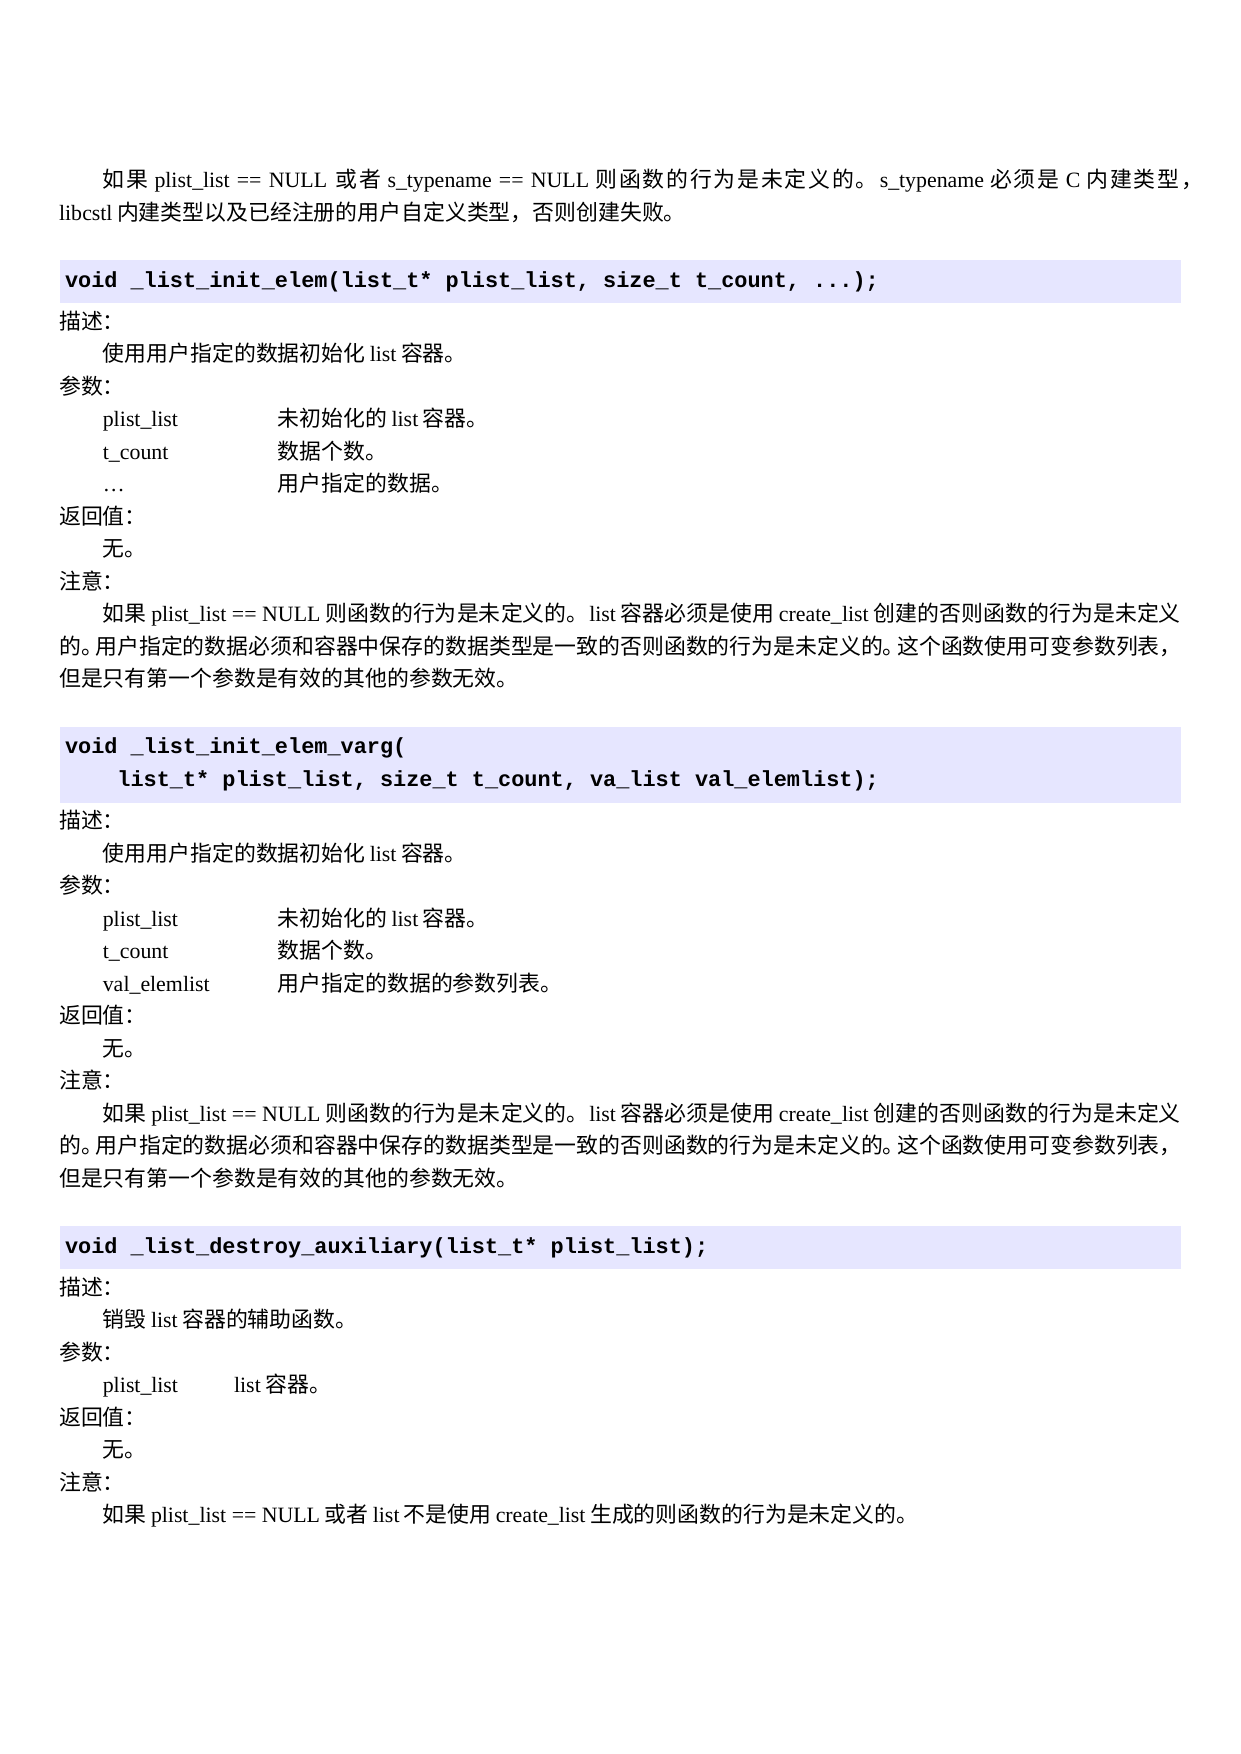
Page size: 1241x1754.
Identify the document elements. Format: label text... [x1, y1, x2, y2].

text t_count 数据个数。 [59, 433, 1181, 466]
text 使用用户指定的数据初始化list容器。 [59, 336, 1181, 368]
text 返回值： [59, 498, 1181, 531]
text plist_list 未初始化的list容器。 [59, 401, 1181, 433]
text 参数： [59, 1334, 1181, 1367]
table_header void _list_destroy_auxiliary(list_t* plist_list); [60, 1226, 1181, 1269]
text 使用用户指定的数据初始化list容器。 [59, 835, 1181, 868]
text val_elemlist 用户指定的数据的参数列表。 [59, 965, 1181, 998]
text 返回值： [59, 998, 1181, 1030]
text 如果plist_list == NULL则函数的行为是未定义的。list容器必须是使用create_list创建的否则函数的行为是未定义的。用户指定的数据必须和容器中保存的数据类型是一致的否则函数的行为是未定义的。这个函数使用可变参数列表，但是只有第一个参数是有效的其他的参数无效。 [59, 1095, 1181, 1193]
text 如果plist_list == NULL则函数的行为是未定义的。list容器必须是使用create_list创建的否则函数的行为是未定义的。用户指定的数据必须和容器中保存的数据类型是一致的否则函数的行为是未定义的。这个函数使用可变参数列表，但是只有第一个参数是有效的其他的参数无效。 [59, 596, 1181, 693]
text 参数： [59, 868, 1181, 900]
text 销毁list容器的辅助函数。 [59, 1302, 1181, 1334]
text 如果plist_list == NULL或者list不是使用create_list生成的则函数的行为是未定义的。 [59, 1497, 1181, 1529]
text plist_list list容器。 [59, 1367, 1181, 1399]
text t_count 数据个数。 [59, 933, 1181, 965]
text 描述： [59, 804, 1181, 835]
text 无。 [59, 1030, 1181, 1063]
text 返回值： [59, 1399, 1181, 1432]
text 描述： [59, 305, 1181, 336]
text 无。 [59, 531, 1181, 563]
text plist_list 未初始化的list容器。 [59, 900, 1181, 933]
text 注意： [59, 563, 1181, 596]
text 注意： [59, 1063, 1181, 1095]
text 如果plist_list == NULL 或者s_typename == NULL则函数的行为是未定义的。s_typename必须是C内建类型，libcstl内建类型以及已经注册的用户自定义类型，否则创建失败。 [59, 162, 1181, 227]
text 描述： [59, 1270, 1181, 1302]
text … 用户指定的数据。 [59, 466, 1181, 498]
table_header void _list_init_elem(list_t* plist_list, size_t t_count, ...); [60, 260, 1181, 303]
table_header void _list_init_elem_varg( list_t* plist_list, size_t t_count, va_list val_elemlist); [60, 727, 1181, 803]
text 参数： [59, 368, 1181, 401]
text 注意： [59, 1464, 1181, 1497]
text 无。 [59, 1432, 1181, 1464]
